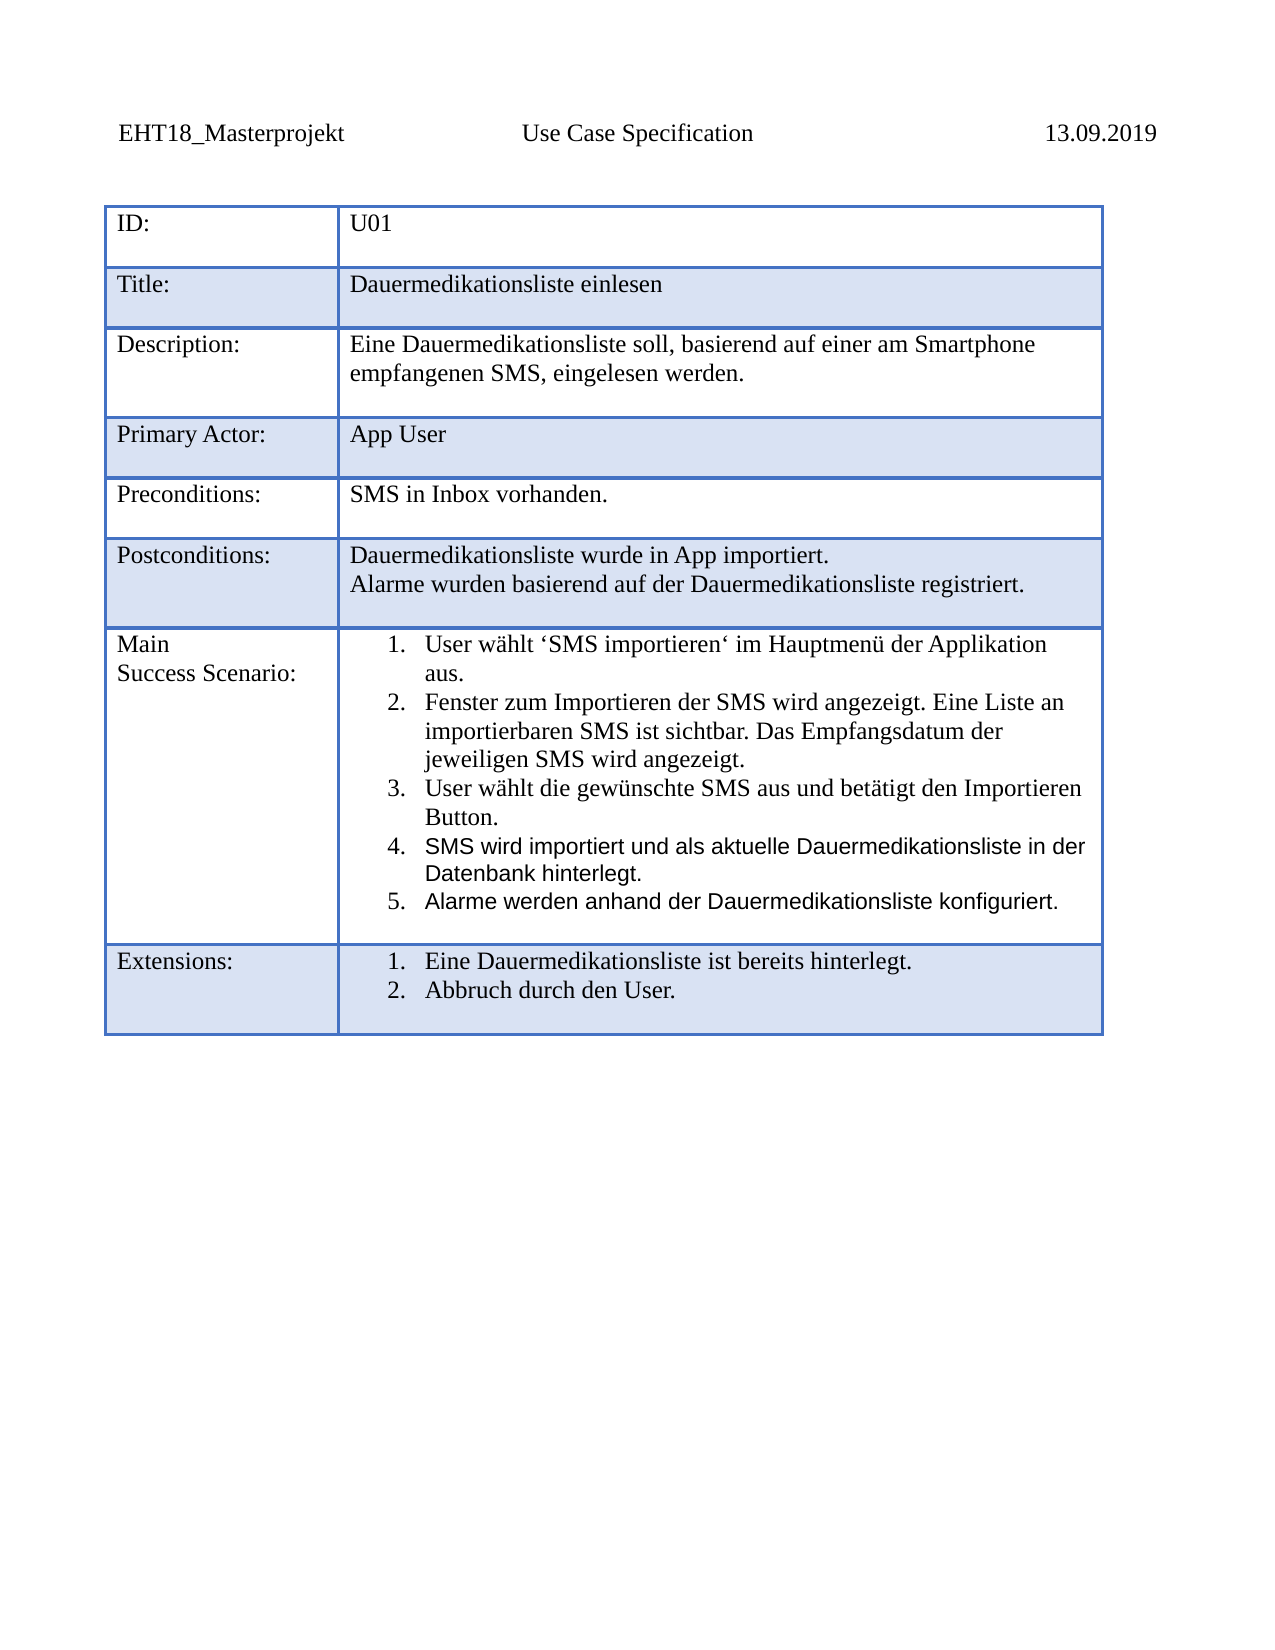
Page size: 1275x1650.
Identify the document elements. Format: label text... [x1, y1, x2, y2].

table_cell Eine Dauermedikationsliste soll, basierend auf einer am Smartphone empfangenen SMS, eingelesen werden. [340, 330, 1101, 416]
table_cell Title: [107, 269, 337, 326]
table_cell Primary Actor: [107, 419, 337, 476]
table_cell Eine Dauermedikationsliste ist bereits hinterlegt. Abbruch durch den User. [340, 946, 1101, 1033]
table_cell Postconditions: [107, 540, 337, 626]
table_header ID: [107, 208, 337, 266]
table_cell User wählt ‘SMS importieren‘ im Hauptmenü der Applikation aus. Fenster zum Importieren der SMS wird angezeigt. Eine Liste an importierbaren SMS ist sichtbar. Das Empfangsdatum der jeweiligen SMS wird angezeigt. User wählt die gewünschte SMS aus und betätigt den Importieren Button. SMS wird importiert und als aktuelle Dauermedikationsliste in der Datenbank hinterlegt. Alarme werden anhand der Dauermedikationsliste konfiguriert. [340, 630, 1101, 943]
table_cell Extensions: [107, 946, 337, 1033]
table_cell Main Success Scenario: [107, 630, 337, 943]
table_cell Description: [107, 330, 337, 416]
table_cell SMS in Inbox vorhanden. [340, 480, 1101, 537]
table_header U01 [340, 208, 1101, 266]
table_cell App User [340, 419, 1101, 476]
table_cell Dauermedikationsliste wurde in App importiert. Alarme wurden basierend auf der Dauermedikationsliste registriert. [340, 540, 1101, 626]
table_cell Preconditions: [107, 480, 337, 537]
table_cell Dauermedikationsliste einlesen [340, 269, 1101, 326]
